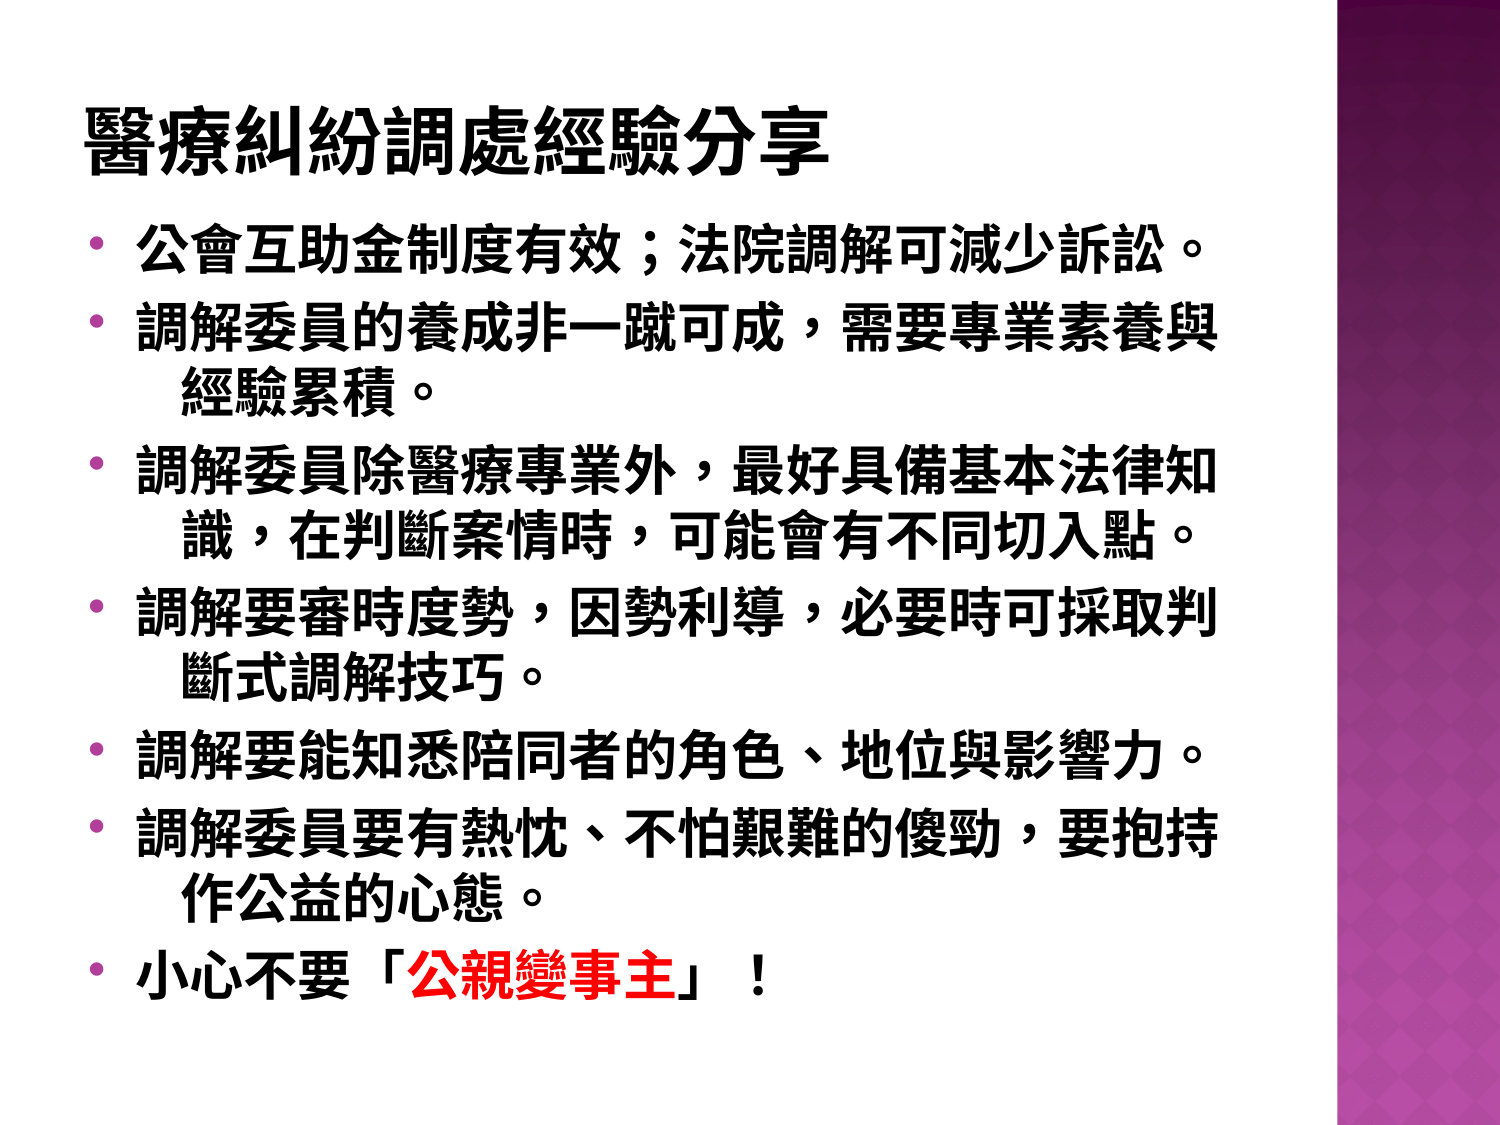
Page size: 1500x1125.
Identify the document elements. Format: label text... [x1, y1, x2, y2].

title 醫療糾紛調處經驗分享 [75, 52, 1263, 185]
list 公會互助金制度有效；法院調解可減少訴訟。 調解委員的養成非一蹴可成，需要專業素養與經驗累積。 調解委員除醫療專業外，最好具備基本法律知識，在判斷案情時，可能會有不同切入點。 調解要審時度勢，因勢利導，必要時可採取判斷式調解技巧。 調解要能知悉陪同者的角色、地位與影響力。 調解委員要有熱忱、不怕艱難的傻勁，要抱持作公益的心態。 小心不要「公親變事主」！ [75, 208, 1263, 1059]
